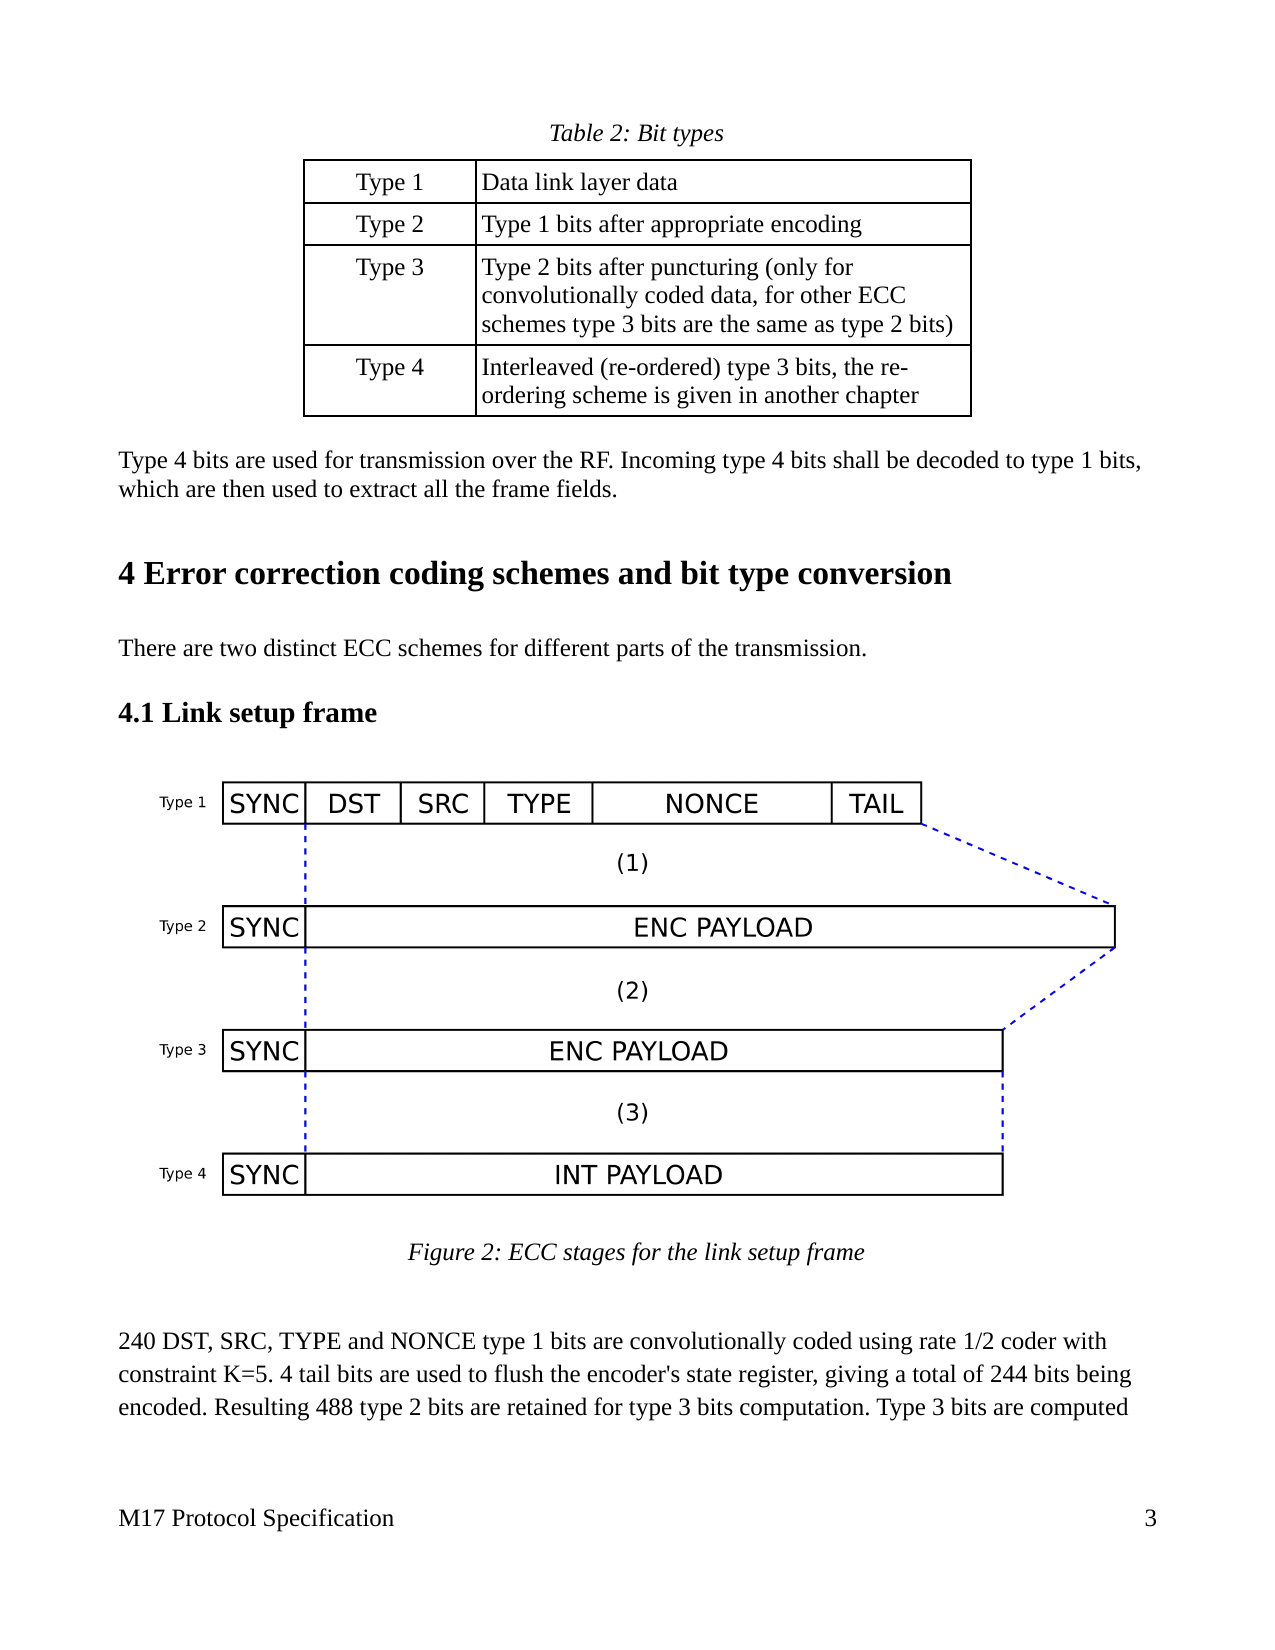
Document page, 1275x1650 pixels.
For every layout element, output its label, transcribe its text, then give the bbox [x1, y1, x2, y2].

text Table 2: Bit types [118, 118, 1157, 147]
table_cell Type 2 [305, 204, 475, 244]
table_cell Type 1 bits after appropriate encoding [477, 204, 970, 244]
table_cell Type 3 [305, 246, 475, 344]
subtitle 4.1 Link setup frame [118, 695, 1157, 728]
table_header Data link layer data [477, 161, 970, 202]
table_cell Interleaved (re-ordered) type 3 bits, the re-ordering scheme is given in another chapter [477, 346, 970, 415]
subtitle 4 Error correction coding schemes and bit type conversion [118, 553, 1157, 591]
table_header Type 1 [305, 161, 475, 202]
picture [118, 740, 1157, 1237]
text Type 4 bits are used for transmission over the RF. Incoming type 4 bits shall be decoded to type 1 bits, which are then used to extract all the frame fields. [118, 446, 1157, 503]
table_cell Type 2 bits after puncturing (only for convolutionally coded data, for other ECC schemes type 3 bits are the same as type 2 bits) [477, 246, 970, 344]
table_cell Type 4 [305, 346, 475, 415]
text There are two distinct ECC schemes for different parts of the transmission. [118, 633, 1157, 661]
text Figure 2: ECC stages for the link setup frame [118, 1237, 1157, 1266]
text 240 DST, SRC, TYPE and NONCE type 1 bits are convolutionally coded using rate 1/2 coder with constraint K=5. 4 tail bits are used to flush the encoder's state register, giving a total of 244 bits being encoded. Resulting 488 type 2 bits are retained for type 3 bits computation. Type 3 bits are computed [118, 1326, 1157, 1421]
